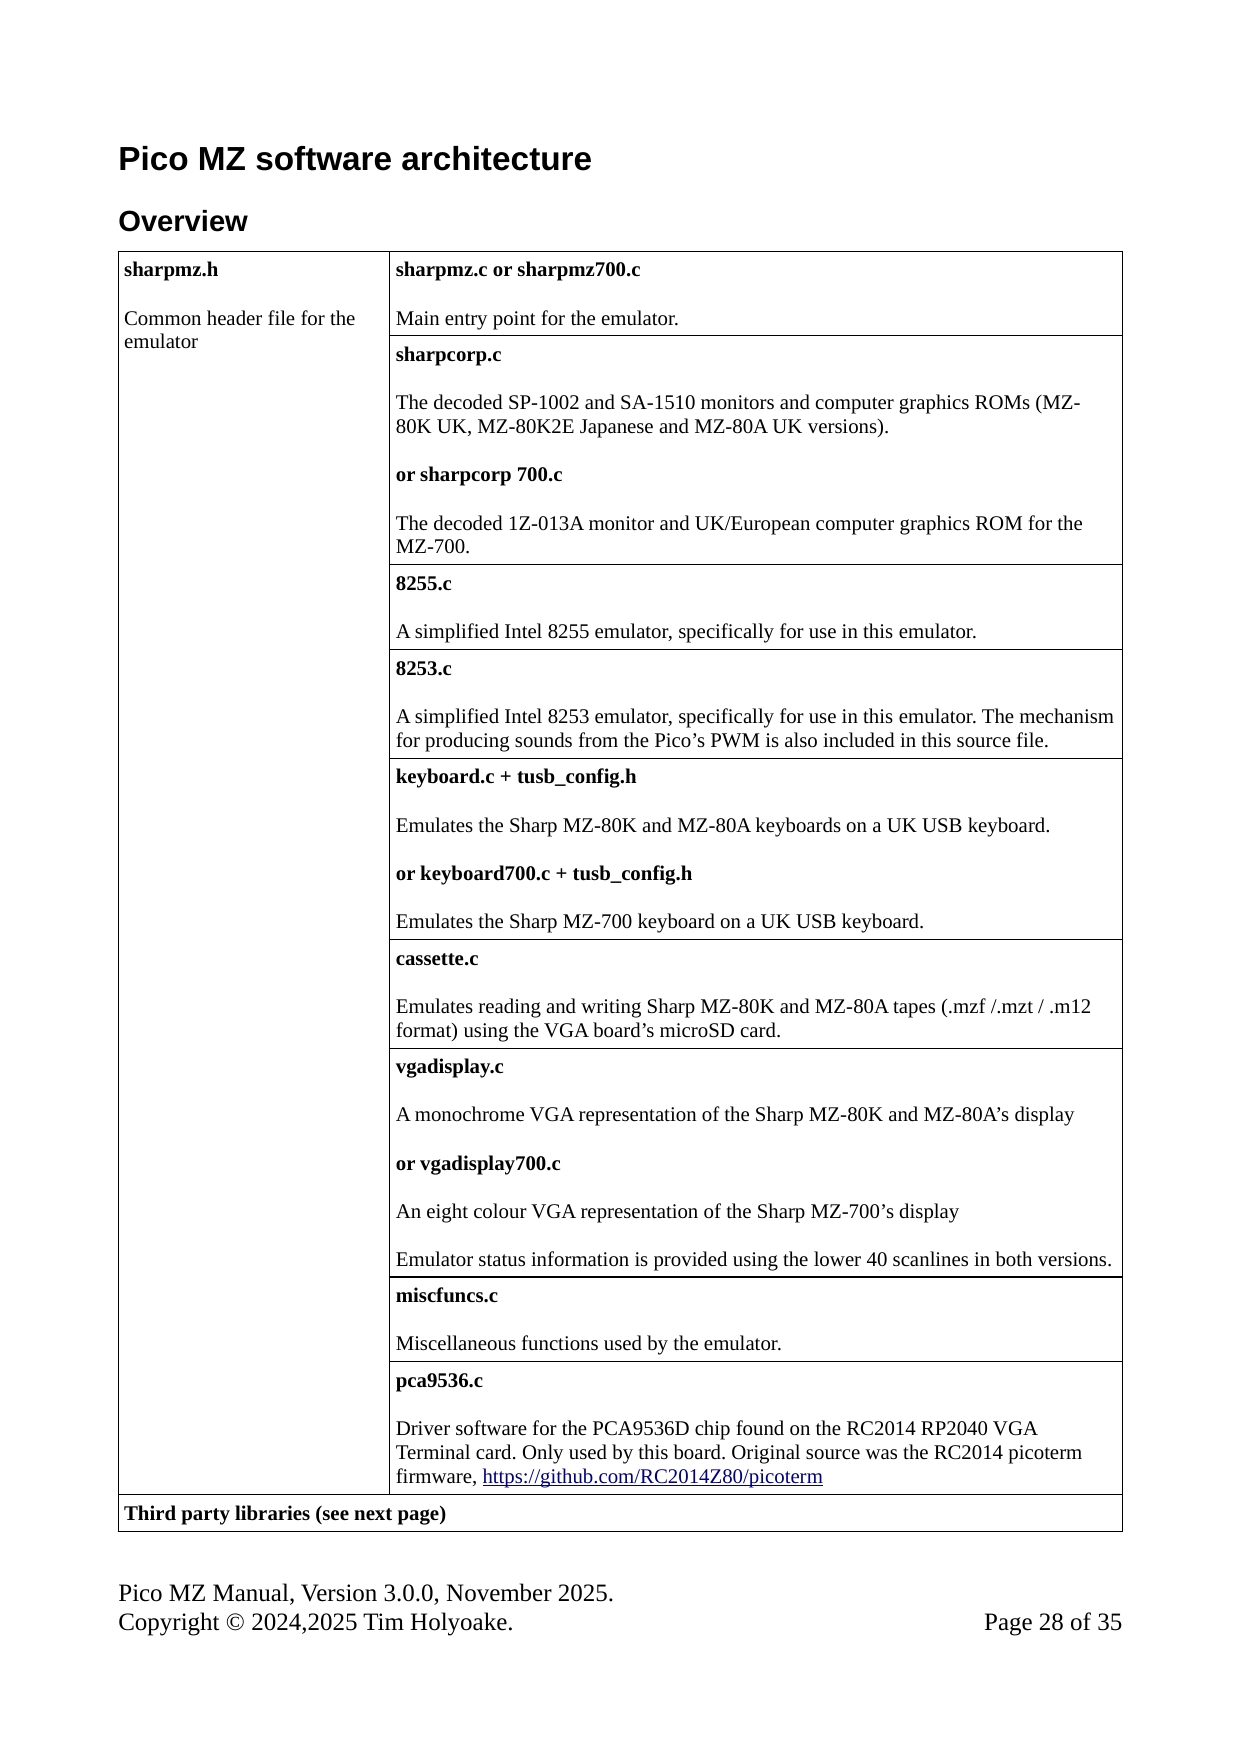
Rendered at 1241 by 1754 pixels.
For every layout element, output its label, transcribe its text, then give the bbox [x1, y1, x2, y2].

table_cell 8253.c A simplified Intel 8253 emulator, specifically for use in this emulator. The mechanism for producing sounds from the Pico’s PWM is also included in this source file. [390, 650, 1122, 758]
table_cell miscfuncs.c Miscellaneous functions used by the emulator. [390, 1278, 1122, 1361]
table_cell cassette.c Emulates reading and writing Sharp MZ-80K and MZ-80A tapes (.mzf /.mzt / .m12 format) using the VGA board’s microSD card. [390, 940, 1122, 1047]
table_cell vgadisplay.c A monochrome VGA representation of the Sharp MZ-80K and MZ-80A’s display or vgadisplay700.c An eight colour VGA representation of the Sharp MZ-700’s display Emulator status information is provided using the lower 40 scanlines in both versions. [390, 1049, 1122, 1276]
table_cell 8255.c A simplified Intel 8255 emulator, specifically for use in this emulator. [390, 565, 1122, 649]
subtitle Overview [118, 204, 1122, 238]
subtitle Pico MZ software architecture [118, 139, 1122, 177]
table_header sharpmz.h Common header file for the emulator [119, 252, 389, 1494]
table_cell sharpcorp.c The decoded SP-1002 and SA-1510 monitors and computer graphics ROMs (MZ-80K UK, MZ-80K2E Japanese and MZ-80A UK versions). or sharpcorp 700.c The decoded 1Z-013A monitor and UK/European computer graphics ROM for the MZ-700. [390, 336, 1122, 564]
table_header sharpmz.c or sharpmz700.c Main entry point for the emulator. [390, 252, 1122, 335]
table_cell Third party libraries (see next page) [119, 1495, 1122, 1531]
table_cell keyboard.c + tusb_config.h Emulates the Sharp MZ-80K and MZ-80A keyboards on a UK USB keyboard. or keyboard700.c + tusb_config.h Emulates the Sharp MZ-700 keyboard on a UK USB keyboard. [390, 759, 1122, 939]
table_cell pca9536.c Driver software for the PCA9536D chip found on the RC2014 RP2040 VGA Terminal card. Only used by this board. Original source was the RC2014 picoterm firmware, https://github.com/RC2014Z80/picoterm [390, 1362, 1122, 1494]
